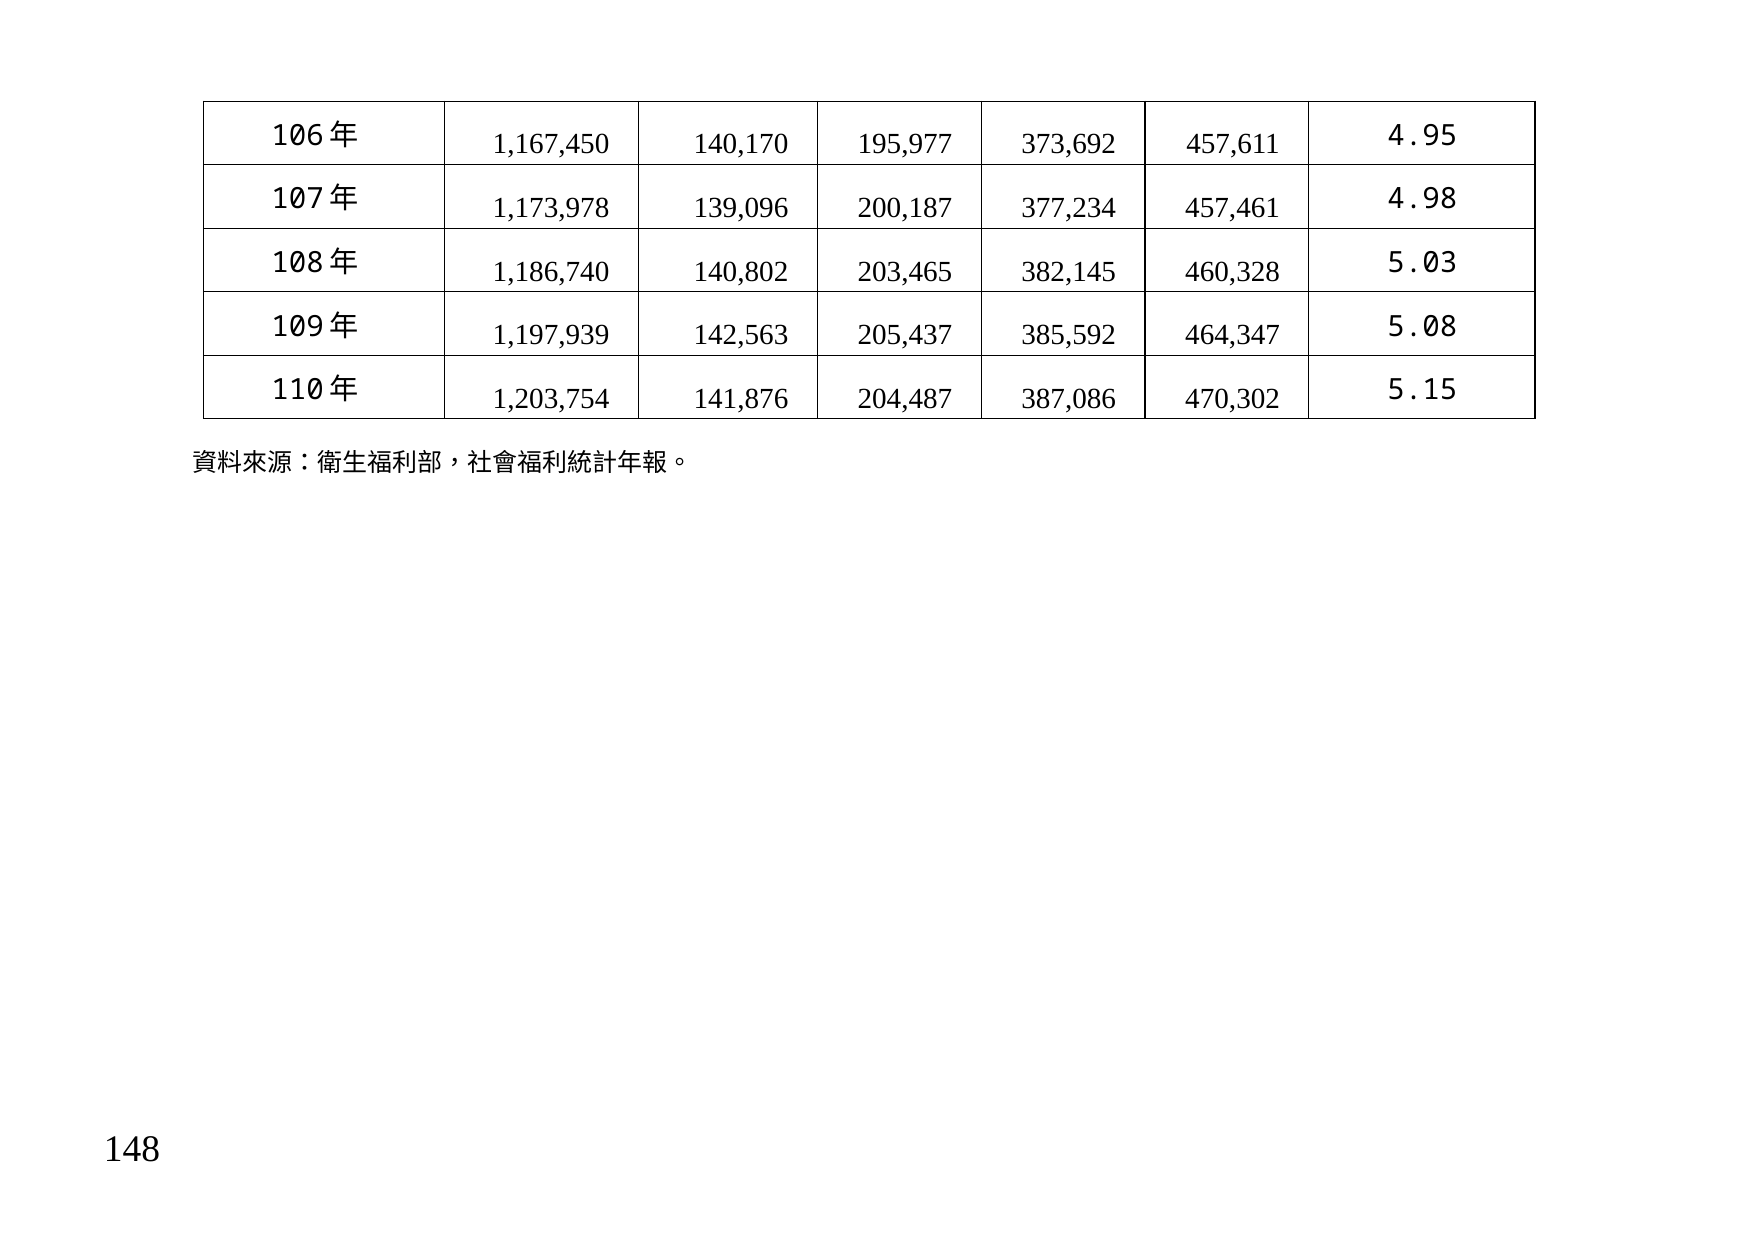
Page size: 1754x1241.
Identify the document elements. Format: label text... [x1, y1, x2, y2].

table_cell 4.98 [1309, 165, 1534, 228]
table_cell 141,876 [639, 356, 817, 418]
table_cell 139,096 [639, 165, 817, 228]
text 資料來源：衛生福利部，社會福利統計年報。 [148, 419, 1639, 482]
table_cell 204,487 [818, 356, 981, 418]
table_cell 140,802 [639, 229, 817, 291]
table_cell 107年 [204, 165, 444, 228]
table_cell 377,234 [982, 165, 1144, 228]
table_cell 5.03 [1309, 229, 1534, 291]
table_cell 1,167,450 [445, 102, 638, 164]
table_cell 203,465 [818, 229, 981, 291]
table_cell 1,203,754 [445, 356, 638, 418]
table_cell 1,197,939 [445, 292, 638, 355]
table_cell 5.08 [1309, 292, 1534, 355]
table_cell 464,347 [1146, 292, 1308, 355]
table_cell 205,437 [818, 292, 981, 355]
table_cell 5.15 [1309, 356, 1534, 418]
table_cell 108年 [204, 229, 444, 291]
table_cell 1,186,740 [445, 229, 638, 291]
table_cell 106年 [204, 102, 444, 164]
table_cell 1,173,978 [445, 165, 638, 228]
table_cell 195,977 [818, 102, 981, 164]
table_cell 373,692 [982, 102, 1144, 164]
table_cell 4.95 [1309, 102, 1534, 164]
table_cell 387,086 [982, 356, 1144, 418]
table_cell 460,328 [1146, 229, 1308, 291]
table_cell 470,302 [1146, 356, 1308, 418]
table_cell 200,187 [818, 165, 981, 228]
table_cell 382,145 [982, 229, 1144, 291]
table_cell 457,461 [1146, 165, 1308, 228]
table_cell 110年 [204, 356, 444, 418]
table_cell 457,611 [1146, 102, 1308, 164]
table_cell 140,170 [639, 102, 817, 164]
table_cell 142,563 [639, 292, 817, 355]
table_cell 385,592 [982, 292, 1144, 355]
table_cell 109年 [204, 292, 444, 355]
